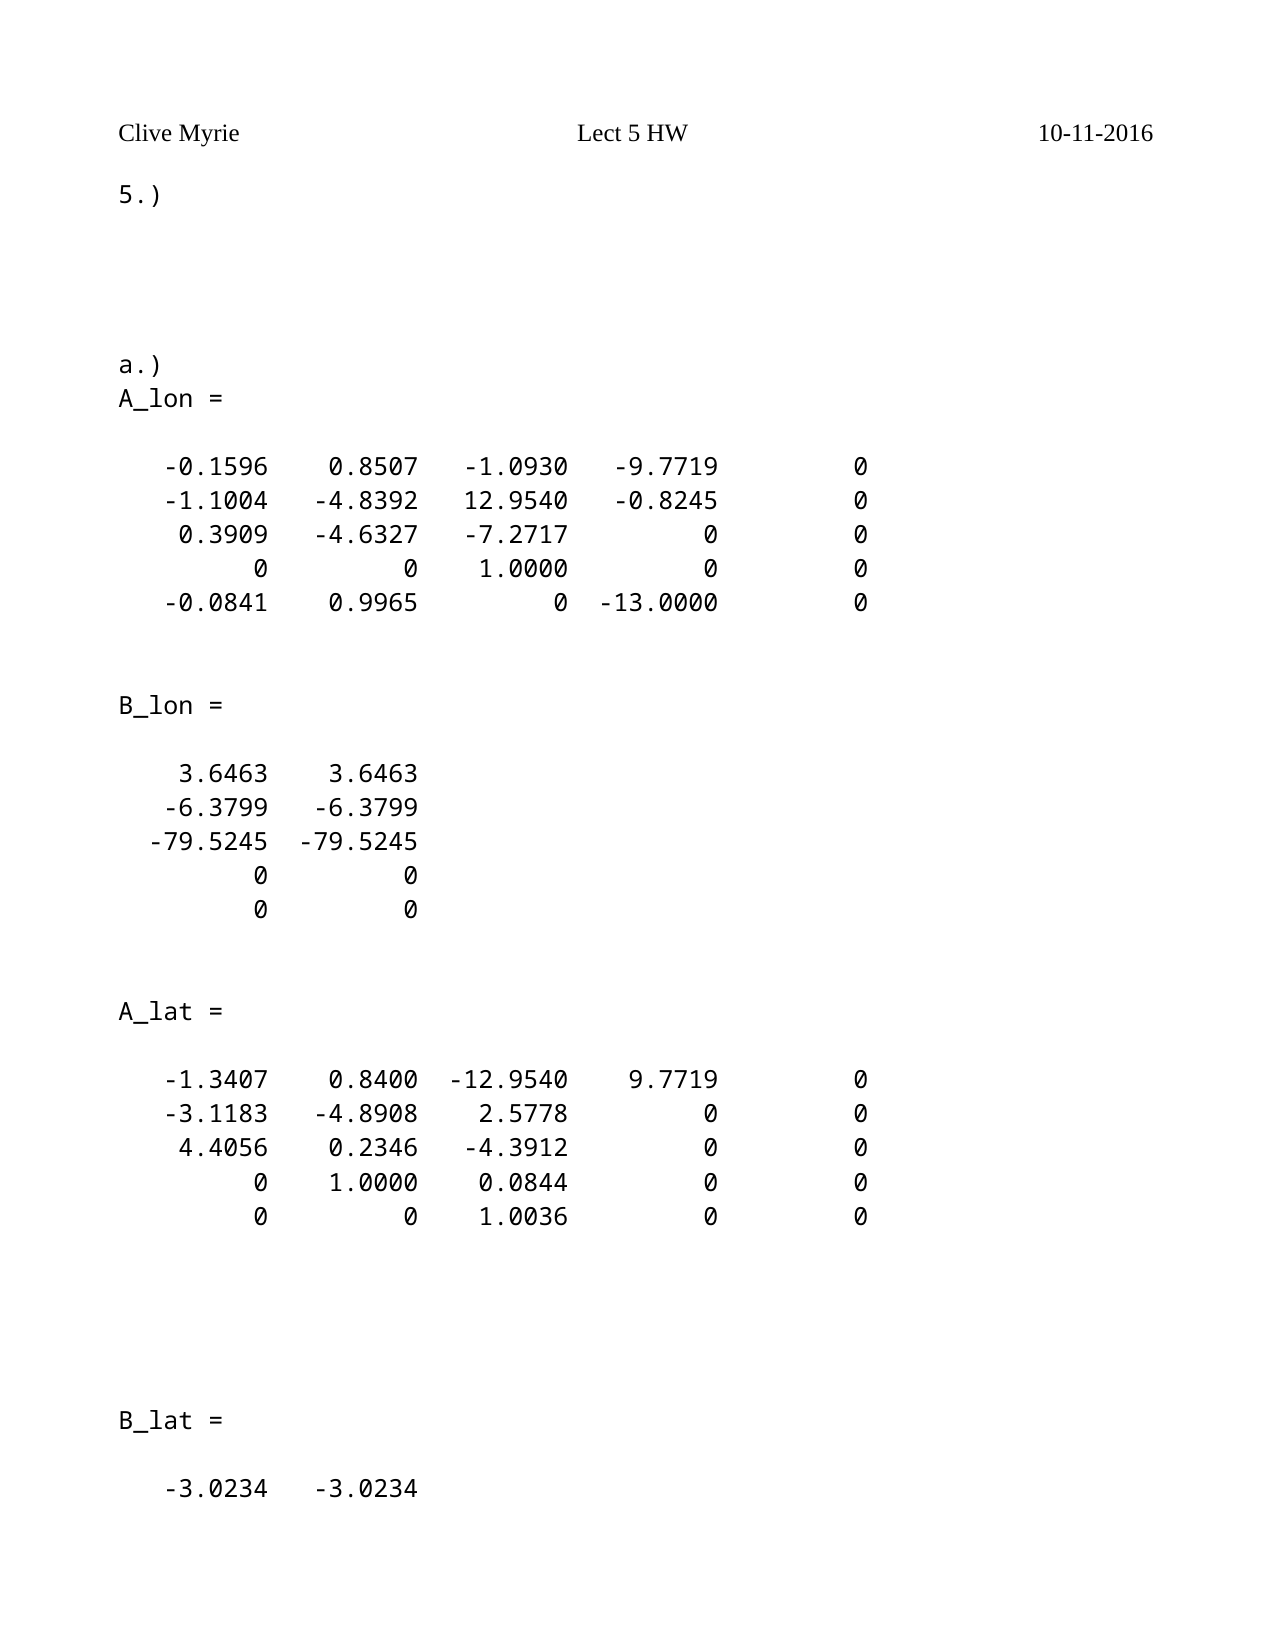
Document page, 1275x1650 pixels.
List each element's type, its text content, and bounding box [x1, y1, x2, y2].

text 0.3909 -4.6327 -7.2717 0 0 [118, 517, 1157, 551]
text -1.3407 0.8400 -12.9540 9.7719 0 [118, 1062, 1157, 1096]
text 4.4056 0.2346 -4.3912 0 0 [118, 1130, 1157, 1164]
text 0 0 1.0036 0 0 [118, 1198, 1157, 1232]
text -0.1596 0.8507 -1.0930 -9.7719 0 [118, 449, 1157, 483]
text 5.) [118, 176, 1157, 210]
text -3.0234 -3.0234 [118, 1471, 1157, 1505]
text 0 0 [118, 892, 1157, 926]
text a.) [118, 347, 1157, 381]
text B_lon = [118, 687, 1157, 721]
text -3.1183 -4.8908 2.5778 0 0 [118, 1096, 1157, 1130]
text -79.5245 -79.5245 [118, 823, 1157, 858]
text A_lon = [118, 381, 1157, 415]
text B_lat = [118, 1403, 1157, 1437]
text 0 0 [118, 858, 1157, 892]
text 0 1.0000 0.0844 0 0 [118, 1164, 1157, 1198]
text -0.0841 0.9965 0 -13.0000 0 [118, 585, 1157, 619]
text -6.3799 -6.3799 [118, 789, 1157, 823]
text 0 0 1.0000 0 0 [118, 551, 1157, 585]
text 3.6463 3.6463 [118, 755, 1157, 789]
text A_lat = [118, 994, 1157, 1028]
text -1.1004 -4.8392 12.9540 -0.8245 0 [118, 483, 1157, 517]
